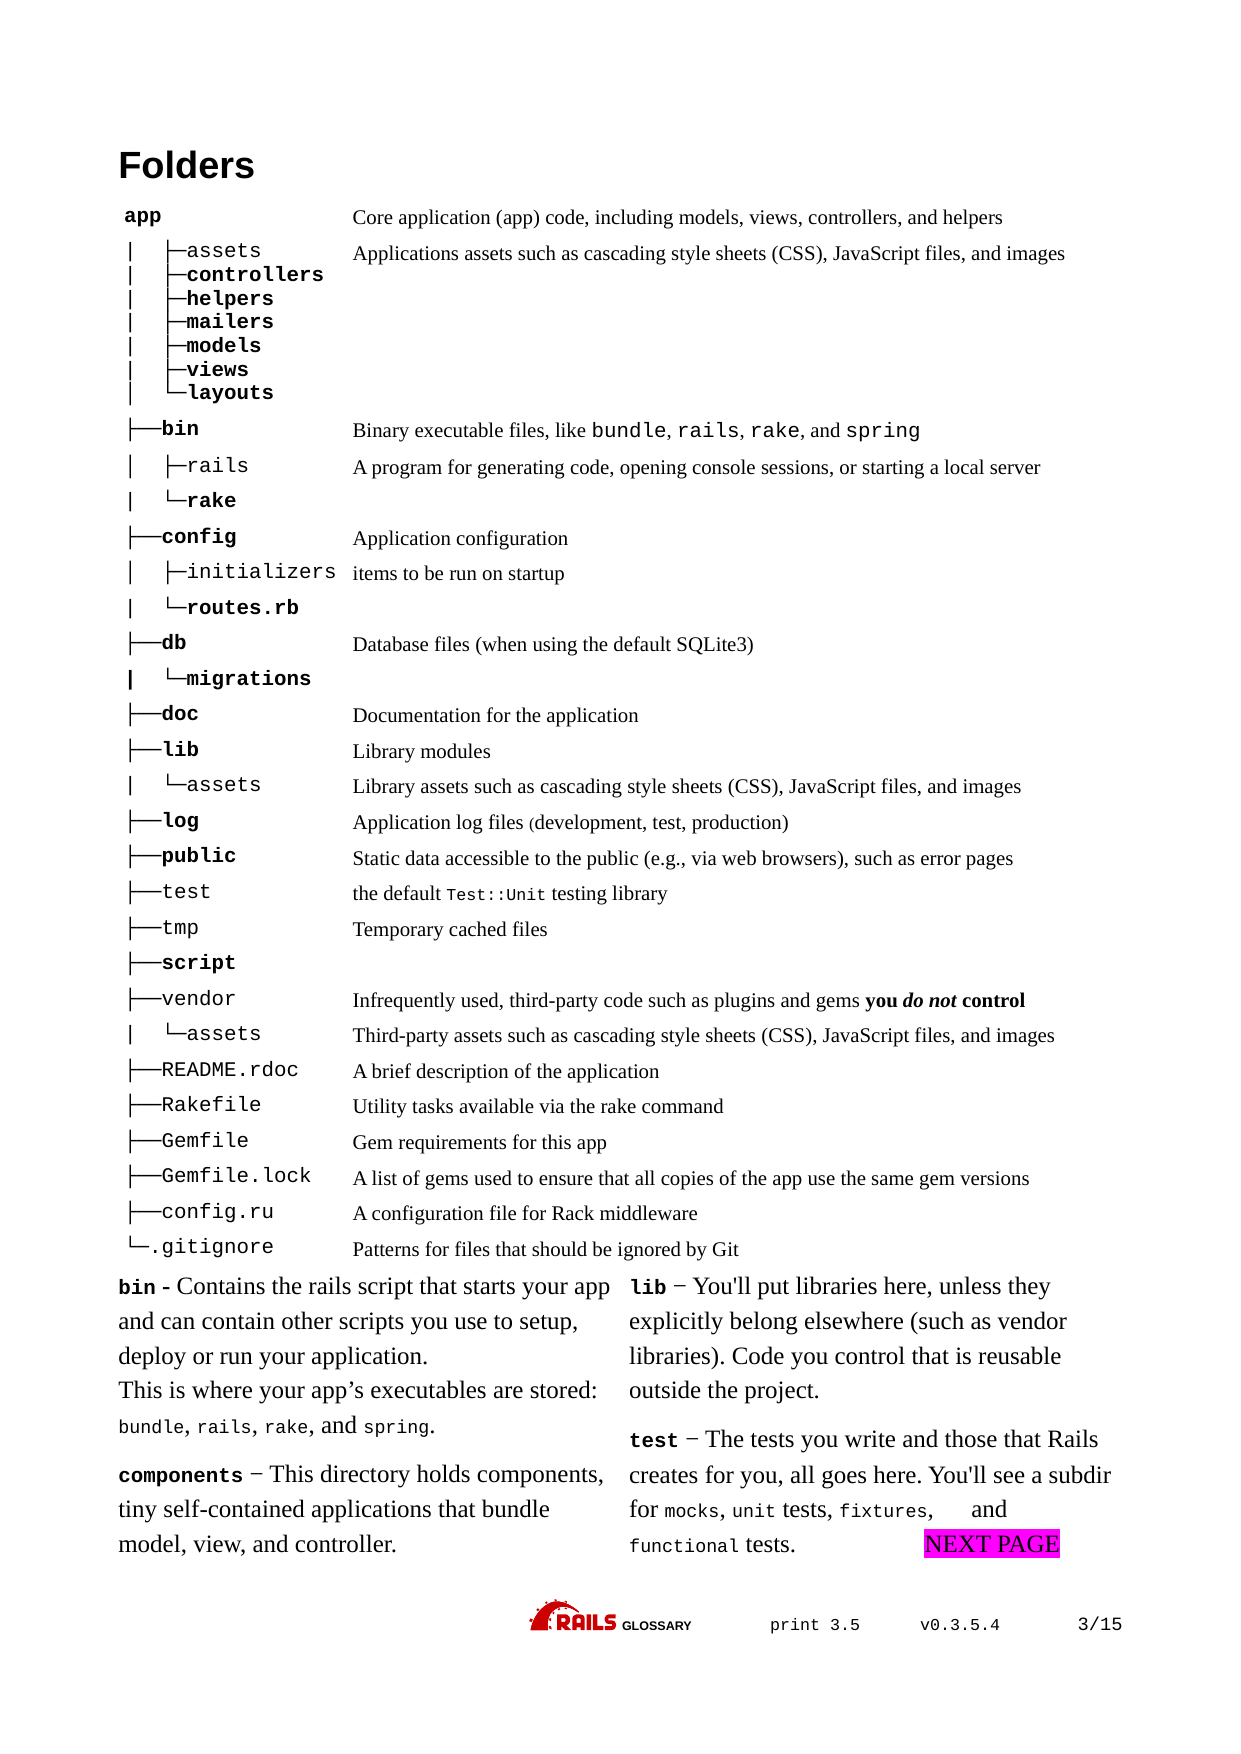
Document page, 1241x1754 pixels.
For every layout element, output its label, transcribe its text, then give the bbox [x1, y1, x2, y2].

table_cell [347, 947, 1120, 982]
table_cell | └─migrations [118, 662, 347, 698]
table_cell ├──README.rdoc [118, 1053, 347, 1089]
table_cell ├──log [118, 804, 347, 840]
table_cell Library modules [347, 733, 1120, 769]
text lib − You'll put libraries here, unless they explicitly belong elsewhere (such as vendor libraries). Code you control that is reusable outside the project. [629, 1271, 1122, 1404]
table_cell A brief description of the application [347, 1053, 1120, 1089]
table_cell Documentation for the application [347, 698, 1120, 733]
table_header Core application (app) code, including models, views, controllers, and helpers [347, 199, 1120, 235]
table_cell Database files (when using the default SQLite3) [347, 627, 1120, 662]
table_cell ├──db [118, 627, 347, 662]
table_cell ├──Gemfile.lock [118, 1160, 347, 1195]
table_cell Third-party assets such as cascading style sheets (CSS), JavaScript files, and images [347, 1018, 1120, 1053]
table_cell ├──doc [118, 698, 347, 733]
table_cell ├──lib [118, 733, 347, 769]
table_cell └─.gitignore [118, 1231, 347, 1266]
table_cell ├──script [118, 947, 347, 982]
table_cell Patterns for files that should be ignored by Git [347, 1231, 1120, 1266]
table_cell ├──vendor [118, 982, 347, 1018]
subtitle Folders [118, 143, 611, 187]
table_cell | ├─assets | ├─controllers | ├─helpers | ├─mailers | ├─models | ├─views │ └─layouts [118, 235, 347, 412]
table_cell ├──tmp [118, 911, 347, 947]
table_cell ├──test [118, 875, 347, 911]
table_cell Application configuration [347, 520, 1120, 556]
table_cell Application log files (development, test, production) [347, 804, 1120, 840]
table_cell ├──bin [118, 412, 347, 449]
table_cell Binary executable files, like bundle, rails, rake, and spring [347, 412, 1120, 449]
table_cell ├──config.ru [118, 1195, 347, 1231]
table_cell Infrequently used, third-party code such as plugins and gems you do not control [347, 982, 1120, 1018]
text test − The tests you write and those that Rails creates for you, all goes here. You'll see a subdir for mocks, unit tests, fixtures, and functional tests. NEXT PAGE [629, 1424, 1122, 1558]
table_cell │ ├─initializers [118, 556, 347, 591]
text bin - Contains the rails script that starts your app and can contain other scripts you use to setup, deploy or run your application. This is where your app’s executables are stored: bundle, rails, rake, and spring. [118, 1271, 611, 1439]
table_cell | └─assets [118, 1018, 347, 1053]
table_cell A program for generating code, opening console sessions, or starting a local server [347, 449, 1120, 484]
table_cell Utility tasks available via the rake command [347, 1089, 1120, 1124]
table_cell ├──Gemfile [118, 1124, 347, 1160]
table_header app [118, 199, 347, 235]
table_cell ├──config [118, 520, 347, 556]
table_cell Library assets such as cascading style sheets (CSS), JavaScript files, and images [347, 769, 1120, 804]
table_cell [347, 485, 1120, 520]
table_cell A configuration file for Rack middleware [347, 1195, 1120, 1231]
table_cell ├──Rakefile [118, 1089, 347, 1124]
table_cell | └─rake [118, 485, 347, 520]
table_cell [347, 591, 1120, 627]
table_cell the default Test::Unit testing library [347, 875, 1120, 911]
table_cell A list of gems used to ensure that all copies of the app use the same gem versions [347, 1160, 1120, 1195]
table_cell Gem requirements for this app [347, 1124, 1120, 1160]
table_cell Temporary cached files [347, 911, 1120, 947]
table_cell ├──public [118, 840, 347, 875]
table_cell | └─assets [118, 769, 347, 804]
table_cell │ ├─rails [118, 449, 347, 484]
table_cell Static data accessible to the public (e.g., via web browsers), such as error pages [347, 840, 1120, 875]
table_cell [347, 662, 1120, 698]
table_cell | └─routes.rb [118, 591, 347, 627]
table_cell Applications assets such as cascading style sheets (CSS), JavaScript files, and images [347, 235, 1120, 412]
table_cell items to be run on startup [347, 556, 1120, 591]
text components − This directory holds components, tiny self-contained applications that bundle model, view, and controller. [118, 1459, 611, 1558]
